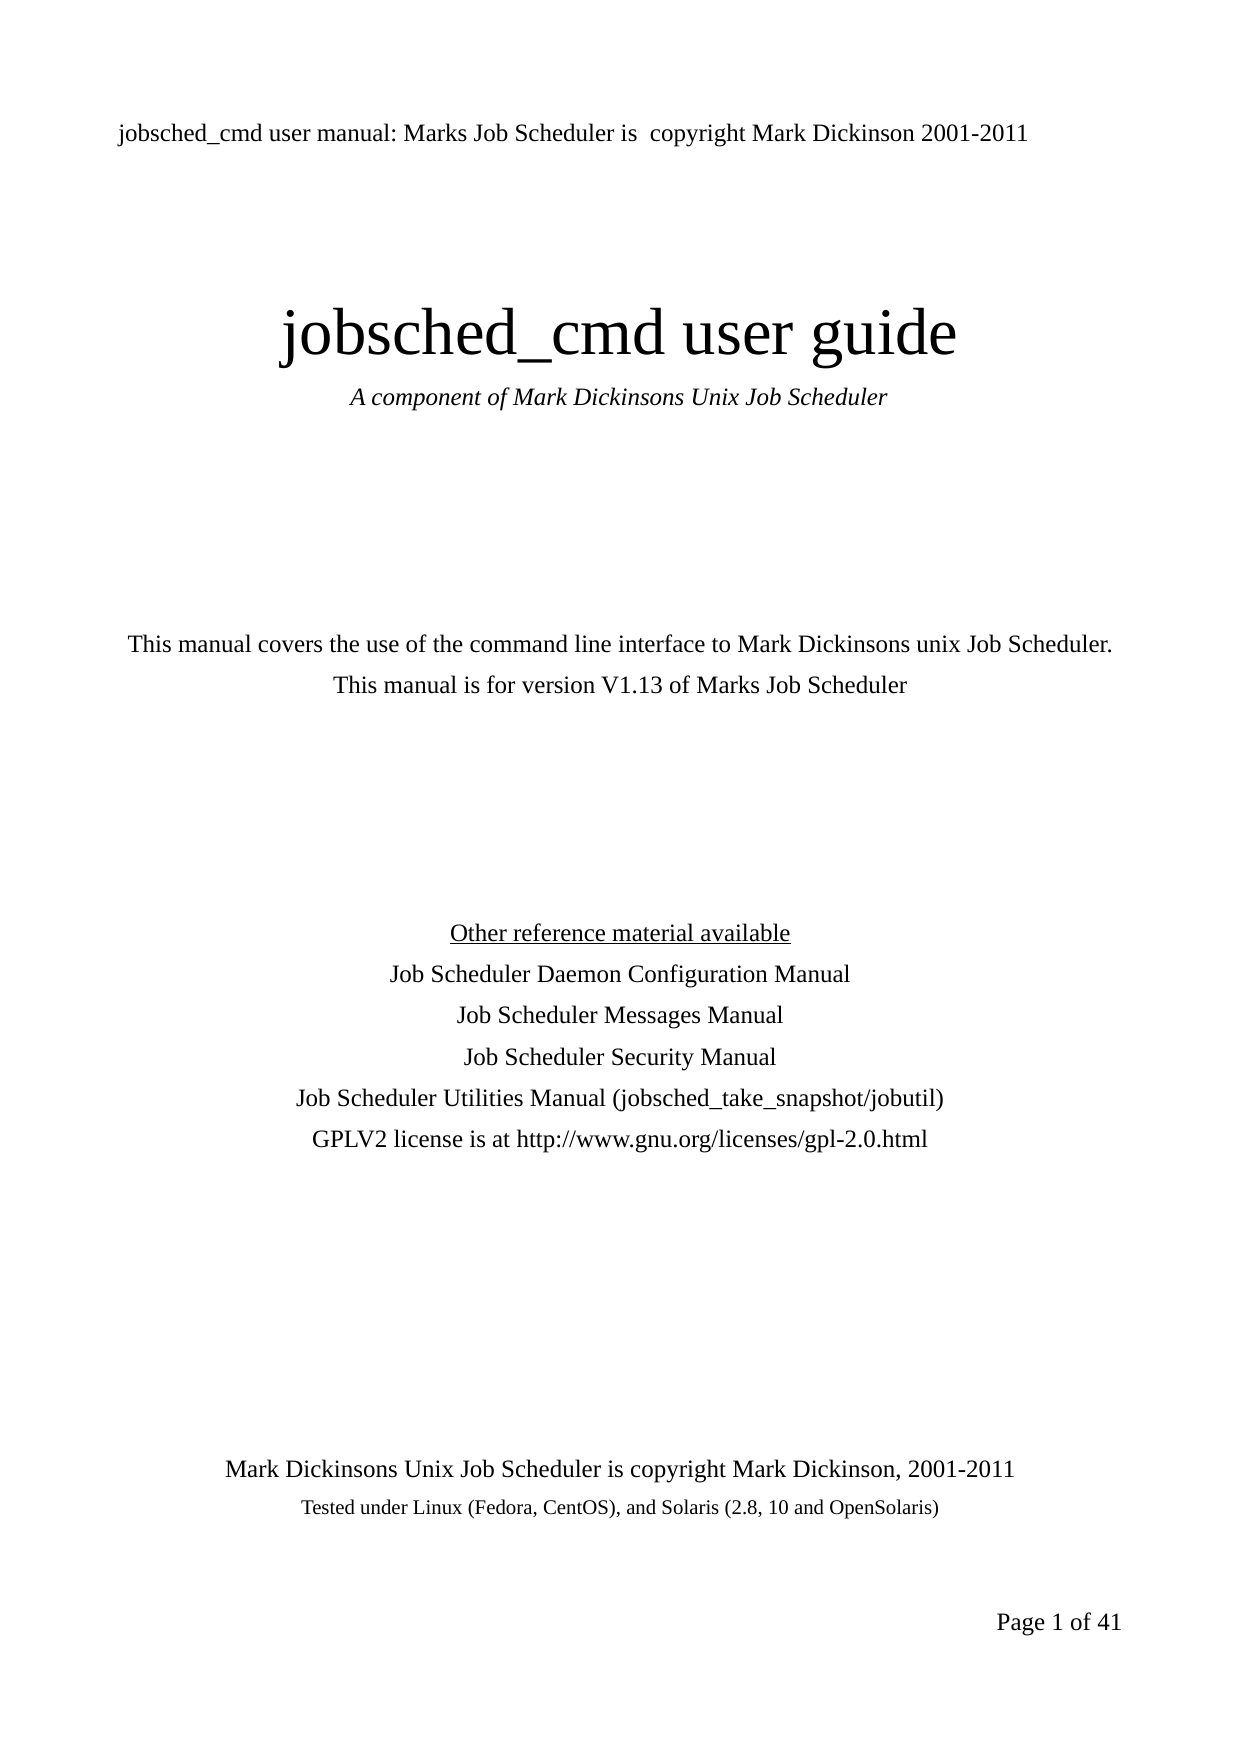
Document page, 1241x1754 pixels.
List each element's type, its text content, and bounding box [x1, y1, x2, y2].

text Job Scheduler Utilities Manual (jobsched_take_snapshot/jobutil) [118, 1083, 1122, 1112]
text jobsched_cmd user guide [118, 292, 1122, 369]
text Tested under Linux (Fedora, CentOS), and Solaris (2.8, 10 and OpenSolaris) [118, 1495, 1122, 1519]
text Job Scheduler Messages Manual [118, 1000, 1122, 1029]
text Job Scheduler Security Manual [118, 1042, 1122, 1070]
text Mark Dickinsons Unix Job Scheduler is copyright Mark Dickinson, 2001-2011 [118, 1454, 1122, 1483]
text GPLV2 license is at http://www.gnu.org/licenses/gpl-2.0.html [118, 1124, 1122, 1153]
text A component of Mark Dickinsons Unix Job Scheduler [118, 382, 1122, 410]
text Other reference material available [118, 918, 1122, 947]
text This manual covers the use of the command line interface to Mark Dickinsons unix Job Scheduler. [118, 629, 1122, 658]
text Job Scheduler Daemon Configuration Manual [118, 959, 1122, 988]
text This manual is for version V1.13 of Marks Job Scheduler [118, 670, 1122, 699]
